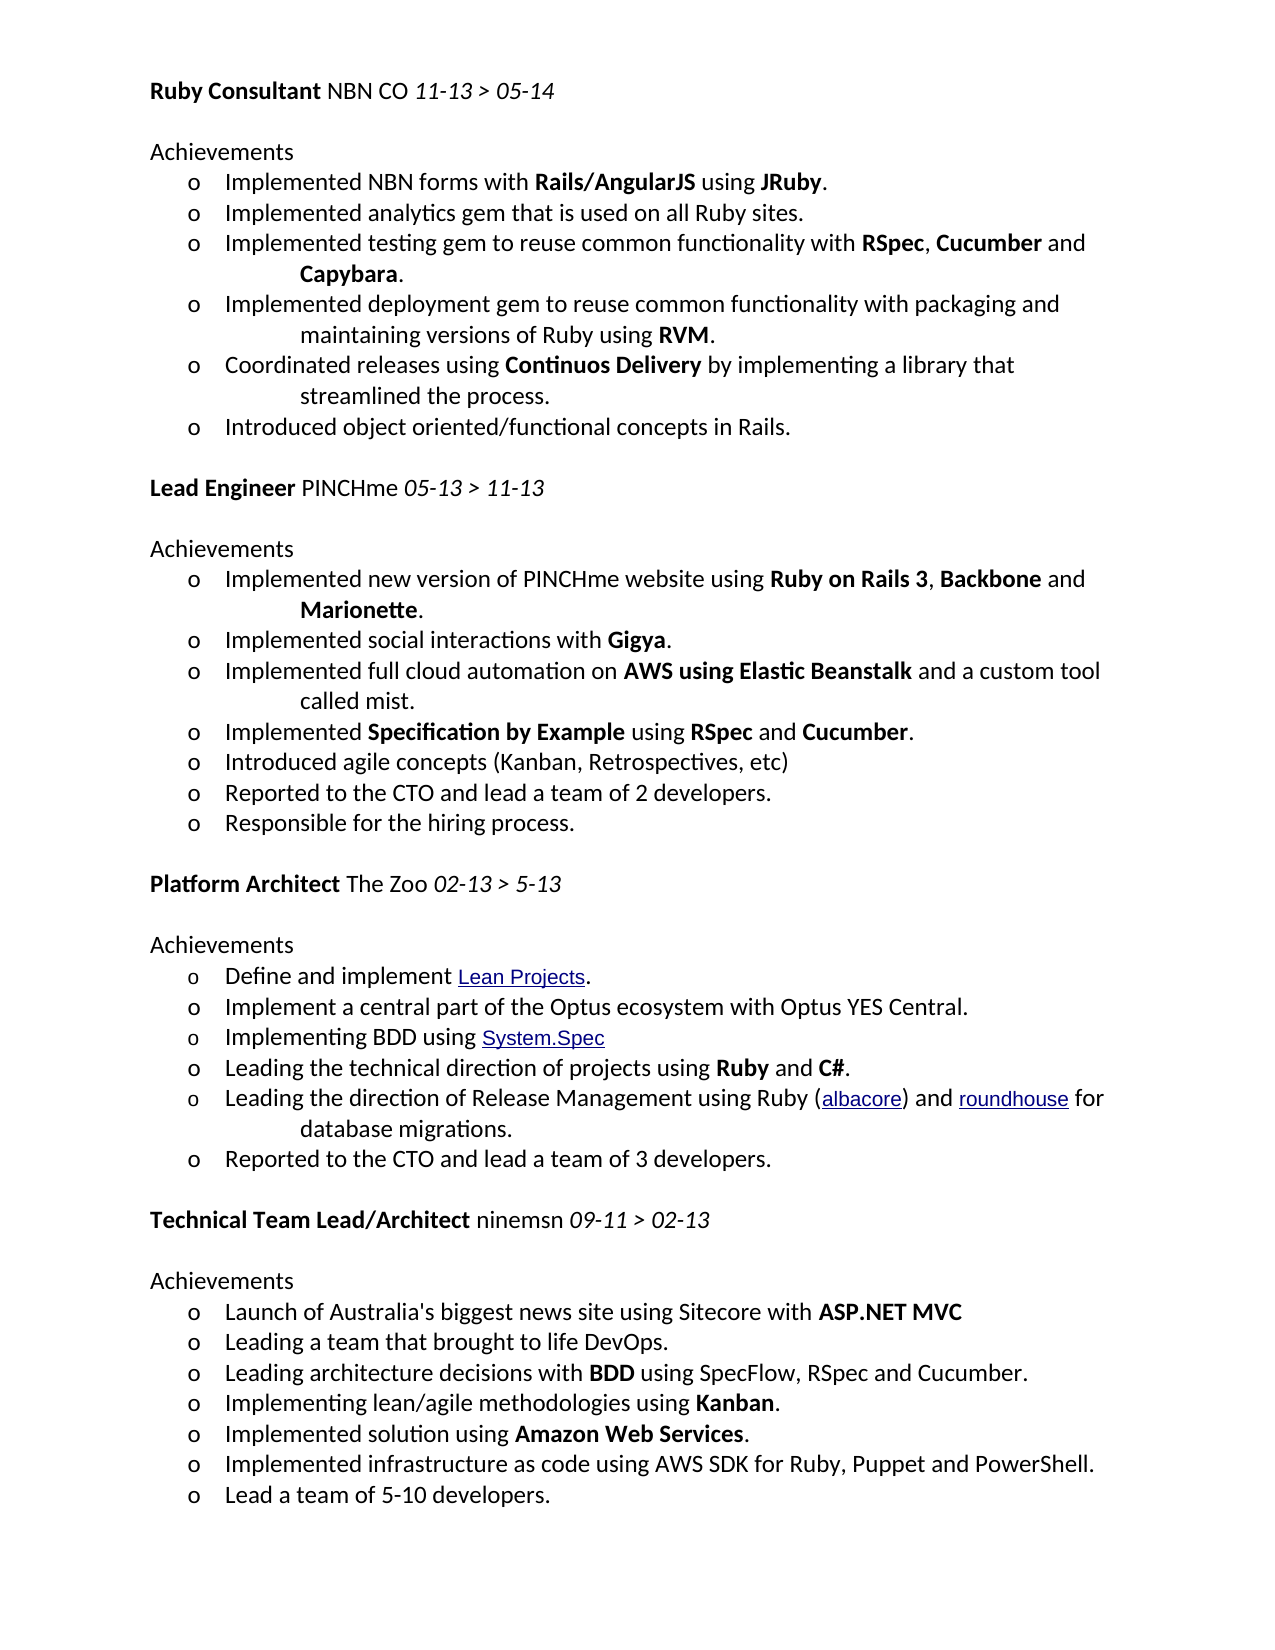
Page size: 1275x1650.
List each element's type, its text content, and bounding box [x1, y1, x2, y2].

list Leading a team that brought to life DevOps. [187, 1326, 1125, 1357]
text Achievements [150, 1265, 1125, 1296]
list Introduced agile concepts (Kanban, Retrospectives, etc) [187, 746, 1125, 777]
list Launch of Australia's biggest news site using Sitecore with ASP.NET MVC [187, 1296, 1125, 1326]
text Achievements [150, 929, 1125, 960]
list Implemented solution using Amazon Web Services. [187, 1418, 1125, 1448]
list Implemented NBN forms with Rails/AngularJS using JRuby. [187, 167, 1125, 197]
list Leading the direction of Release Management using Ruby (albacore) and roundhouse for database migrations. [187, 1082, 1125, 1143]
list Implementing lean/agile methodologies using Kanban. [187, 1387, 1125, 1418]
text Achievements [150, 533, 1125, 563]
list Implemented testing gem to reuse common functionality with RSpec, Cucumber and Capybara. [187, 228, 1125, 289]
list Leading the technical direction of projects using Ruby and C#. [187, 1052, 1125, 1082]
text Ruby Consultant NBN CO 11-13 > 05-14 [150, 75, 1125, 106]
list Coordinated releases using Continuos Delivery by implementing a library that streamlined the process. [187, 350, 1125, 411]
list Implemented analytics gem that is used on all Ruby sites. [187, 197, 1125, 228]
text Lead Engineer PINCHme 05-13 > 11-13 [150, 472, 1125, 502]
list Implement a central part of the Optus ecosystem with Optus YES Central. [187, 991, 1125, 1021]
list Introduced object oriented/functional concepts in Rails. [187, 411, 1125, 441]
list Implemented new version of PINCHme website using Ruby on Rails 3, Backbone and Marionette. [187, 563, 1125, 624]
list Reported to the CTO and lead a team of 2 developers. [187, 777, 1125, 807]
list Leading architecture decisions with BDD using SpecFlow, RSpec and Cucumber. [187, 1357, 1125, 1387]
text Platform Architect The Zoo 02-13 > 5-13 [150, 868, 1125, 899]
list Reported to the CTO and lead a team of 3 developers. [187, 1143, 1125, 1174]
list Implemented infrastructure as code using AWS SDK for Ruby, Puppet and PowerShell. [187, 1448, 1125, 1479]
list Implemented social interactions with Gigya. [187, 624, 1125, 655]
list Implemented Specification by Example using RSpec and Cucumber. [187, 716, 1125, 746]
list Responsible for the hiring process. [187, 807, 1125, 838]
list Implemented full cloud automation on AWS using Elastic Beanstalk and a custom tool called mist. [187, 655, 1125, 716]
text Achievements [150, 136, 1125, 167]
list Lead a team of 5-10 developers. [187, 1479, 1125, 1509]
text Technical Team Lead/Architect ninemsn 09-11 > 02-13 [150, 1204, 1125, 1235]
list Implementing BDD using System.Spec [187, 1021, 1125, 1052]
list Define and implement Lean Projects. [187, 960, 1125, 991]
list Implemented deployment gem to reuse common functionality with packaging and maintaining versions of Ruby using RVM. [187, 289, 1125, 350]
